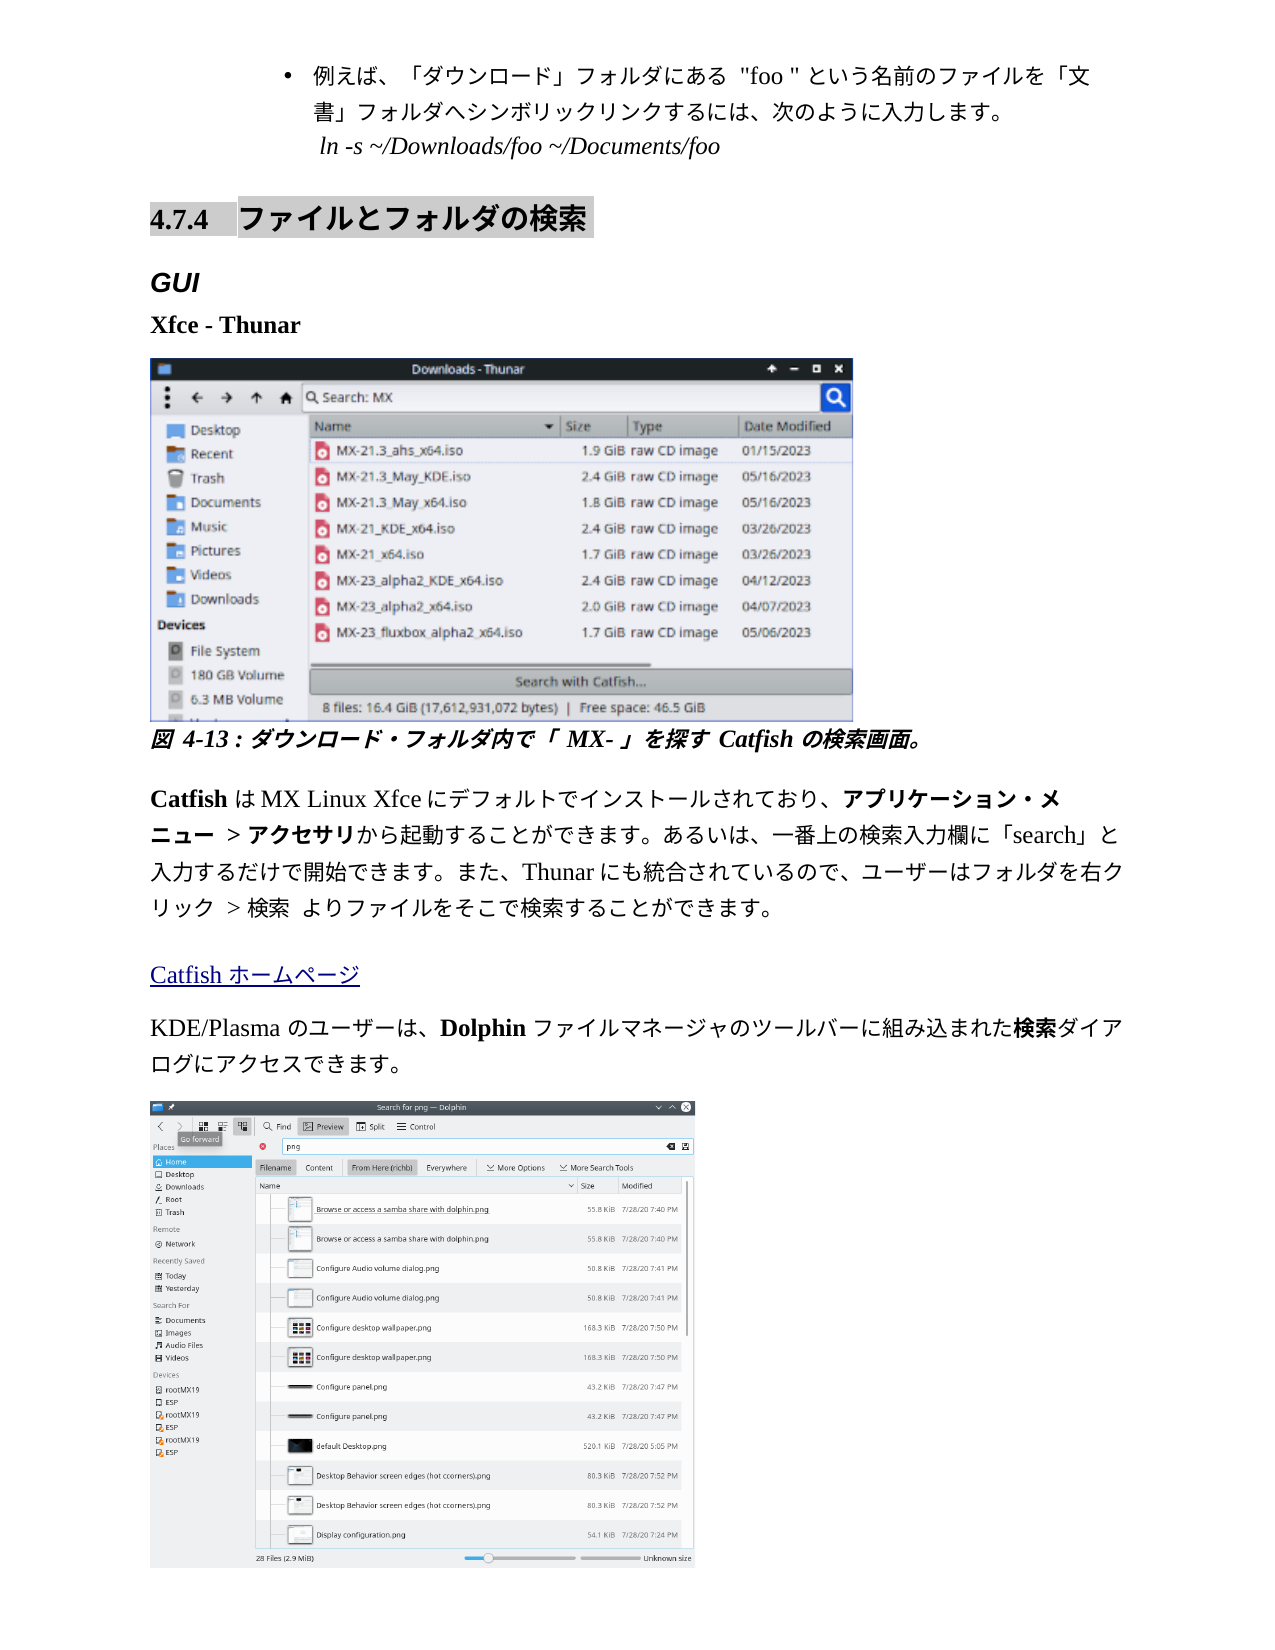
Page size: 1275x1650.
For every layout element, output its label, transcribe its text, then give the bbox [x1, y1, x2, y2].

text KDE/Plasma のユーザーは、Dolphin ファイルマネージャのツールバーに組み込まれた検索ダイアログにアクセスできます。 [150, 1011, 1125, 1078]
text 図 4-13 : ダウンロード・フォルダ内で「 MX- 」を探す Catfish の検索画面。 [150, 722, 1125, 754]
text Catfish はMX Linux Xfceにデフォルトでインストールされており、アプリケーション・メニュー > アクセサリから起動することができます。あるいは、一番上の検索入力欄に「search」と入力するだけで開始できます。また、Thunarにも統合されているので、ユーザーはフォルダを右クリック > 検索 よりファイルをそこで検索することができます。 [150, 782, 1125, 923]
picture [150, 1101, 696, 1568]
subtitle 4.7.4 ファイルとフォルダの検索 [150, 196, 1125, 238]
text Xfce - Thunar [150, 310, 1125, 339]
list 例えば、「ダウンロード」フォルダにある "foo " という名前のファイルを「文書」フォルダへシンボリックリンクするには、次のように入力します。 ln -s ~/Downloads/foo ~/Documents/foo [283, 59, 1109, 160]
picture [150, 358, 854, 722]
subtitle GUI [150, 266, 1125, 298]
text Catfish ホームページ [150, 958, 1125, 990]
